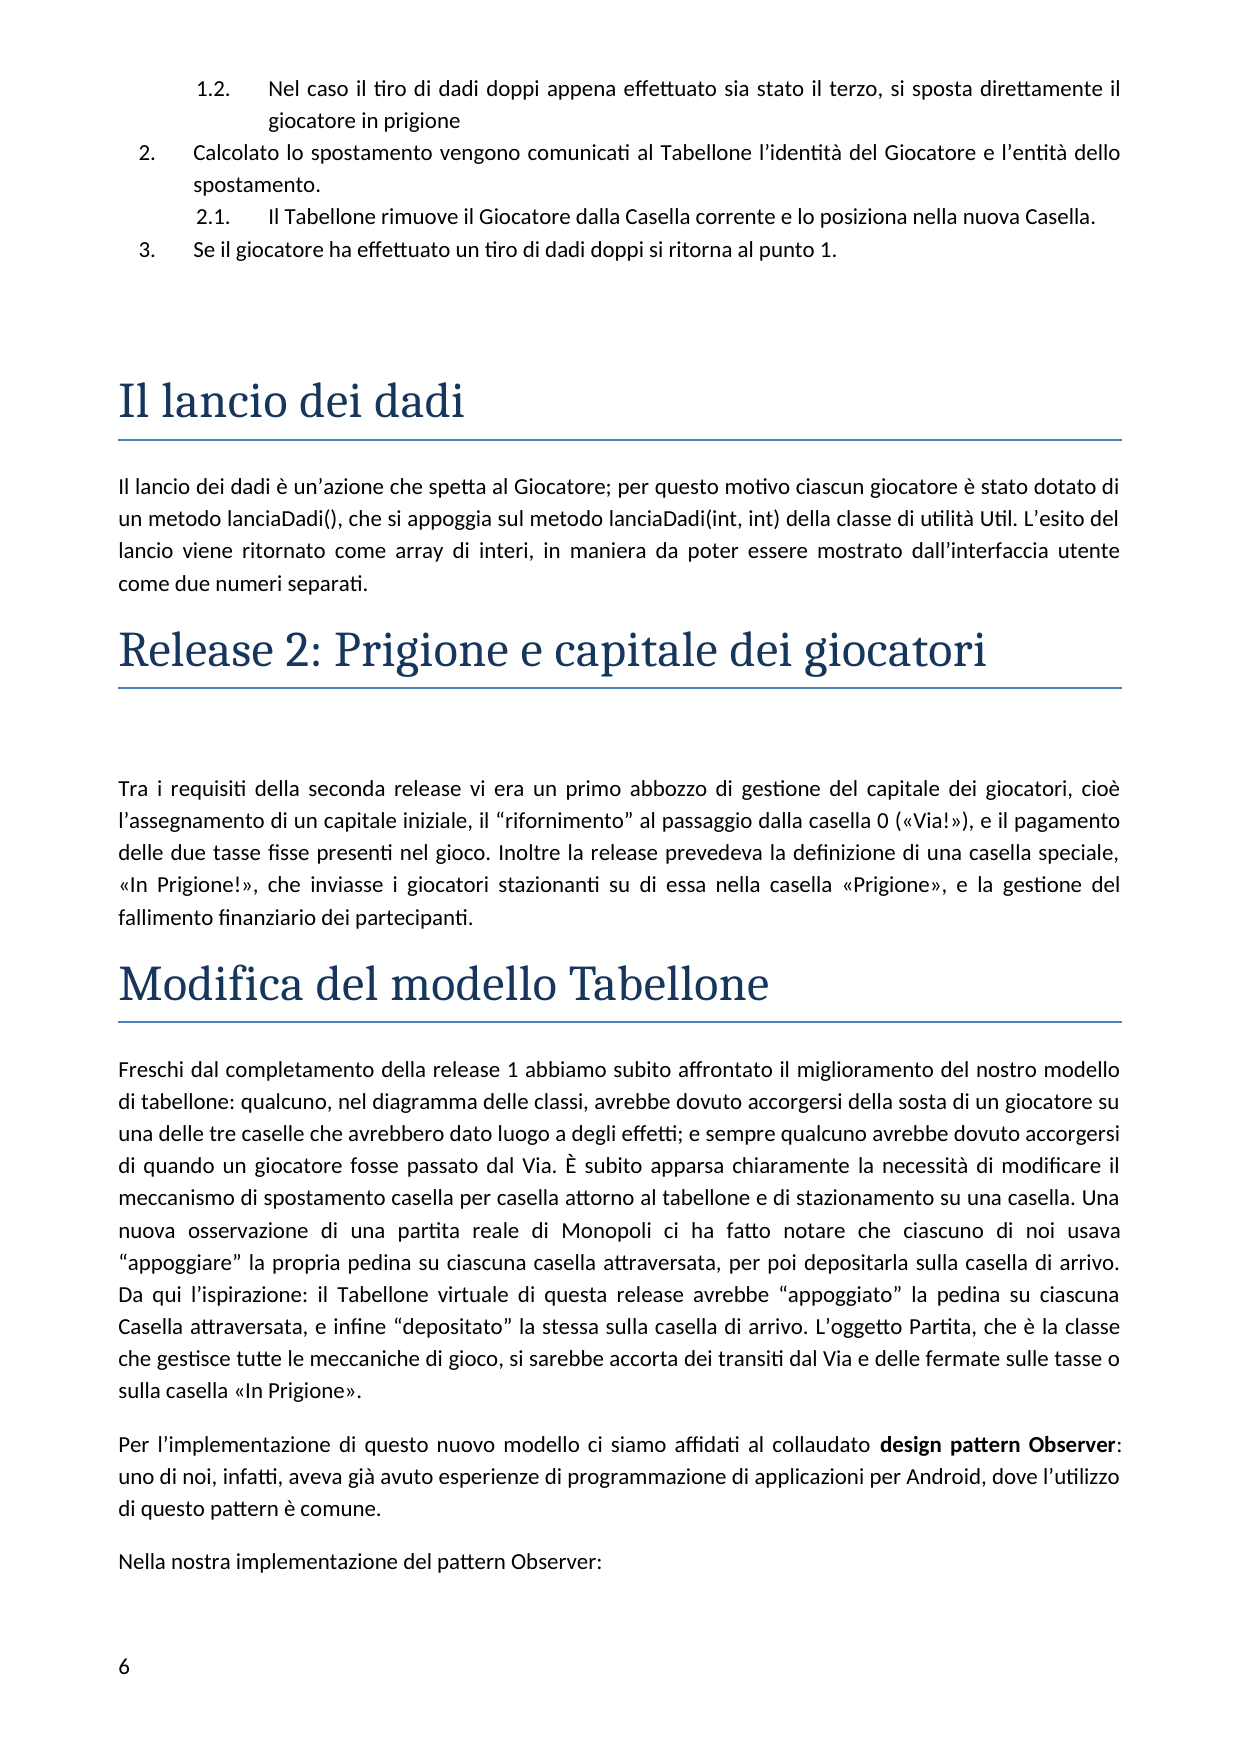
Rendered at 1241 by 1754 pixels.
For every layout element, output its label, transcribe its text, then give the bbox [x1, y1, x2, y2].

text Tra i requisiti della seconda release vi era un primo abbozzo di gestione del capitale dei giocatori, cioè l’assegnamento di un capitale iniziale, il “rifornimento” al passaggio dalla casella 0 («Via!»), e il pagamento delle due tasse fisse presenti nel gioco. Inoltre la release prevedeva la definizione di una casella speciale, «In Prigione!», che inviasse i giocatori stazionanti su di essa nella casella «Prigione», e la gestione del fallimento finanziario dei partecipanti. [118, 774, 1122, 931]
text Per l’implementazione di questo nuovo modello ci siamo affidati al collaudato design pattern Observer: uno di noi, infatti, aveva già avuto esperienze di programmazione di applicazioni per Android, dove l’utilizzo di questo pattern è comune. [118, 1430, 1122, 1522]
list Nel caso il tiro di dadi doppi appena effettuato sia stato il terzo, si sposta direttamente il giocatore in prigione [118, 74, 1122, 134]
text Nella nostra implementazione del pattern Observer: [118, 1547, 1122, 1575]
text Il lancio dei dadi è un’azione che spetta al Giocatore; per questo motivo ciascun giocatore è stato dotato di un metodo lanciaDadi(), che si appoggia sul metodo lanciaDadi(int, int) della classe di utilità Util. L’esito del lancio viene ritornato come array di interi, in maniera da poter essere mostrato dall’interfaccia utente come due numeri separati. [118, 472, 1122, 597]
text Freschi dal completamento della release 1 abbiamo subito affrontato il miglioramento del nostro modello di tabellone: qualcuno, nel diagramma delle classi, avrebbe dovuto accorgersi della sosta di un giocatore su una delle tre caselle che avrebbero dato luogo a degli effetti; e sempre qualcuno avrebbe dovuto accorgersi di quando un giocatore fosse passato dal Via. È subito apparsa chiaramente la necessità di modificare il meccanismo di spostamento casella per casella attorno al tabellone e di stazionamento su una casella. Una nuova osservazione di una partita reale di Monopoli ci ha fatto notare che ciascuno di noi usava “appoggiare” la propria pedina su ciascuna casella attraversata, per poi depositarla sulla casella di arrivo. Da qui l’ispirazione: il Tabellone virtuale di questa release avrebbe “appoggiato” la pedina su ciascuna Casella attraversata, e infine “depositato” la stessa sulla casella di arrivo. L’oggetto Partita, che è la classe che gestisce tutte le meccaniche di gioco, si sarebbe accorta dei transiti dal Via e delle fermate sulle tasse o sulla casella «In Prigione». [118, 1055, 1122, 1405]
list Se il giocatore ha effettuato un tiro di dadi doppi si ritorna al punto 1. [118, 235, 1122, 263]
title Il lancio dei dadi [118, 373, 1122, 439]
title Release 2: Prigione e capitale dei giocatori [118, 622, 1122, 687]
title Modifica del modello Tabellone [118, 956, 1122, 1021]
list Calcolato lo spostamento vengono comunicati al Tabellone l’identità del Giocatore e l’entità dello spostamento. [118, 138, 1122, 198]
list Il Tabellone rimuove il Giocatore dalla Casella corrente e lo posiziona nella nuova Casella. [118, 202, 1122, 231]
